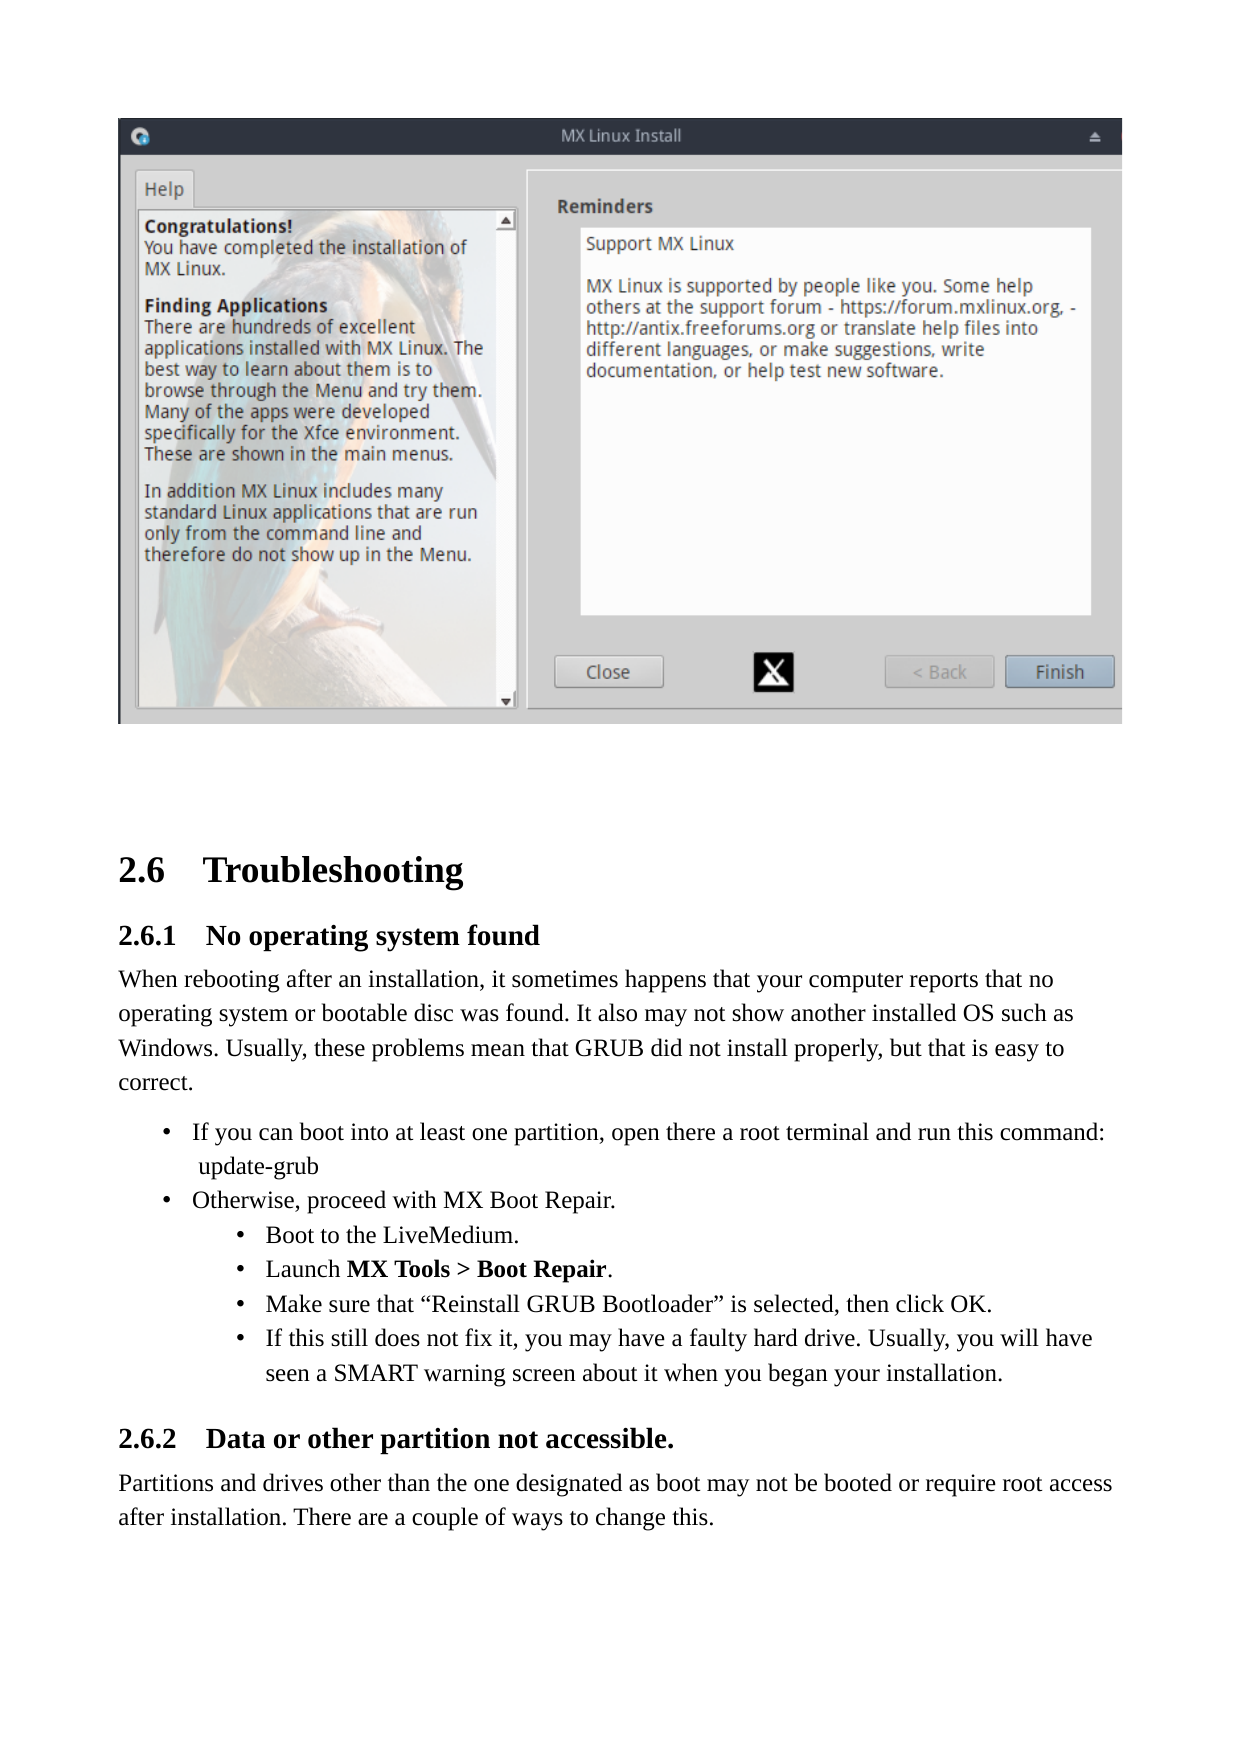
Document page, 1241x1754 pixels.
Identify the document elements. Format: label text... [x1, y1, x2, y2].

text Partitions and drives other than the one designated as boot may not be booted or require root access after installation. There are a couple of ways to change this. [118, 1468, 1122, 1531]
text When rebooting after an installation, it sometimes happens that your computer reports that no operating system or bootable disc was found. It also may not show another installed OS such as Windows. Usually, these problems mean that GRUB did not install properly, but that is easy to correct. [118, 964, 1122, 1096]
list update-grub [162, 1151, 1122, 1180]
subtitle 2.6.1 No operating system found [118, 918, 1122, 952]
list Boot to the LiveMedium. [236, 1220, 1122, 1249]
list If you can boot into at least one partition, open there a root terminal and run this command: [162, 1117, 1122, 1145]
subtitle 2.6.2 Data or other partition not accessible. [118, 1422, 1122, 1455]
list Otherwise, proceed with MX Boot Repair. [162, 1186, 1122, 1214]
list If this still does not fix it, you may have a faulty hard drive. Usually, you will have seen a SMART warning screen about it when you began your installation. [236, 1323, 1122, 1387]
list Launch MX Tools > Boot Repair. [236, 1254, 1122, 1283]
picture [118, 118, 1123, 724]
list Make sure that “Reinstall GRUB Bootloader” is selected, then click OK. [236, 1289, 1122, 1318]
subtitle 2.6 Troubleshooting [118, 848, 1122, 891]
